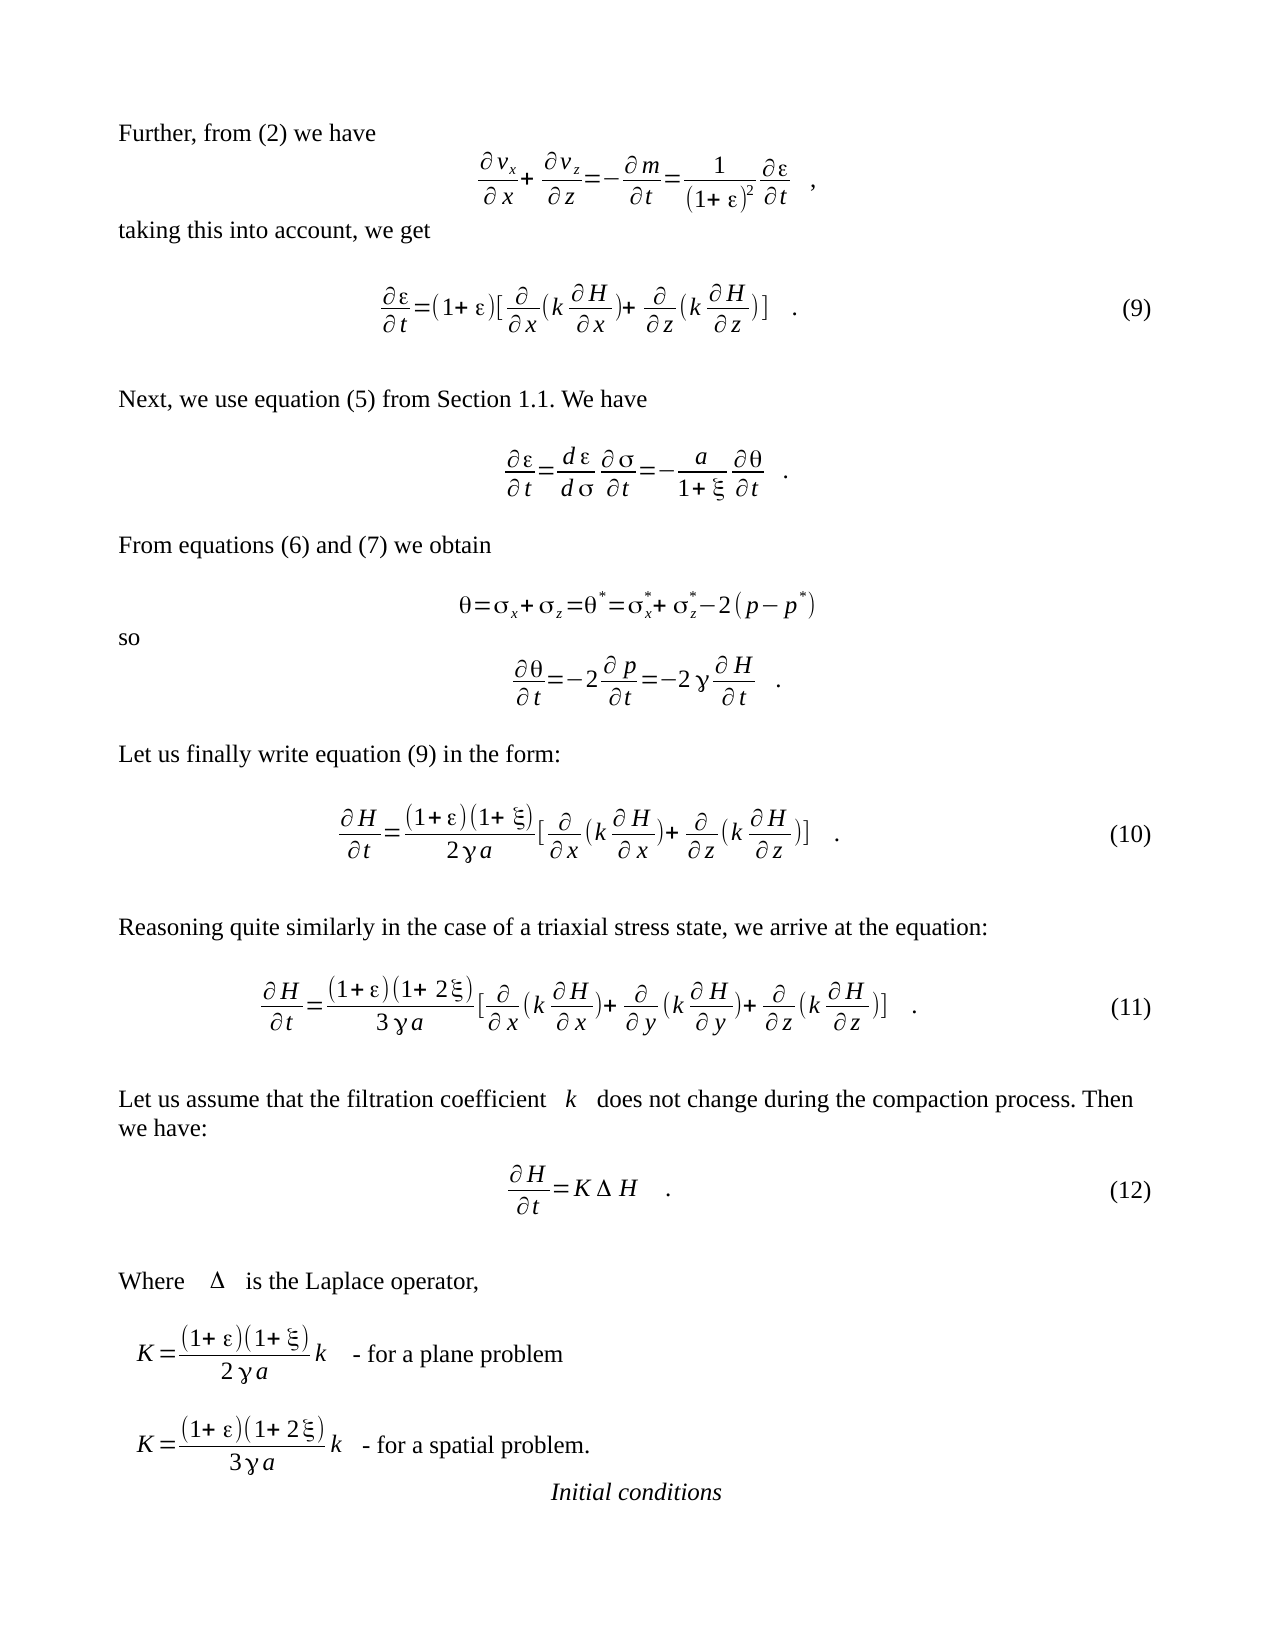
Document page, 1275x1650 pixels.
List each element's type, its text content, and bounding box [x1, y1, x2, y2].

text taking this into account, we get [118, 215, 1157, 244]
text - for a plane problem [118, 1323, 1157, 1386]
text so [118, 622, 1157, 651]
text From equations (6) and (7) we obtain [118, 530, 1157, 559]
text Next, we use equation (5) from Section 1.1. We have [118, 384, 1157, 413]
text - for a spatial problem. [118, 1414, 1157, 1477]
text . [118, 442, 1157, 501]
text . [118, 651, 1157, 710]
table_header . [118, 969, 1041, 1055]
table_header (10) [1041, 797, 1157, 883]
text , [118, 147, 1157, 215]
text Let us assume that the filtration coefficientdoes not change during the compaction process. Then we have: [118, 1084, 1157, 1142]
table_header . [118, 797, 1041, 883]
table_header (11) [1041, 969, 1157, 1055]
text Reasoning quite similarly in the case of a triaxial stress state, we arrive at the equation: [118, 912, 1157, 940]
text Further, from (2) we have [118, 118, 1157, 147]
table_header (12) [1041, 1154, 1157, 1237]
text Let us finally write equation (9) in the form: [118, 739, 1157, 768]
text Initial conditions [118, 1477, 1157, 1505]
table_header (9) [1041, 273, 1157, 356]
table_header . [118, 1154, 1041, 1237]
text Where is the Laplace operator, [118, 1266, 1157, 1294]
table_header . [118, 273, 1041, 356]
